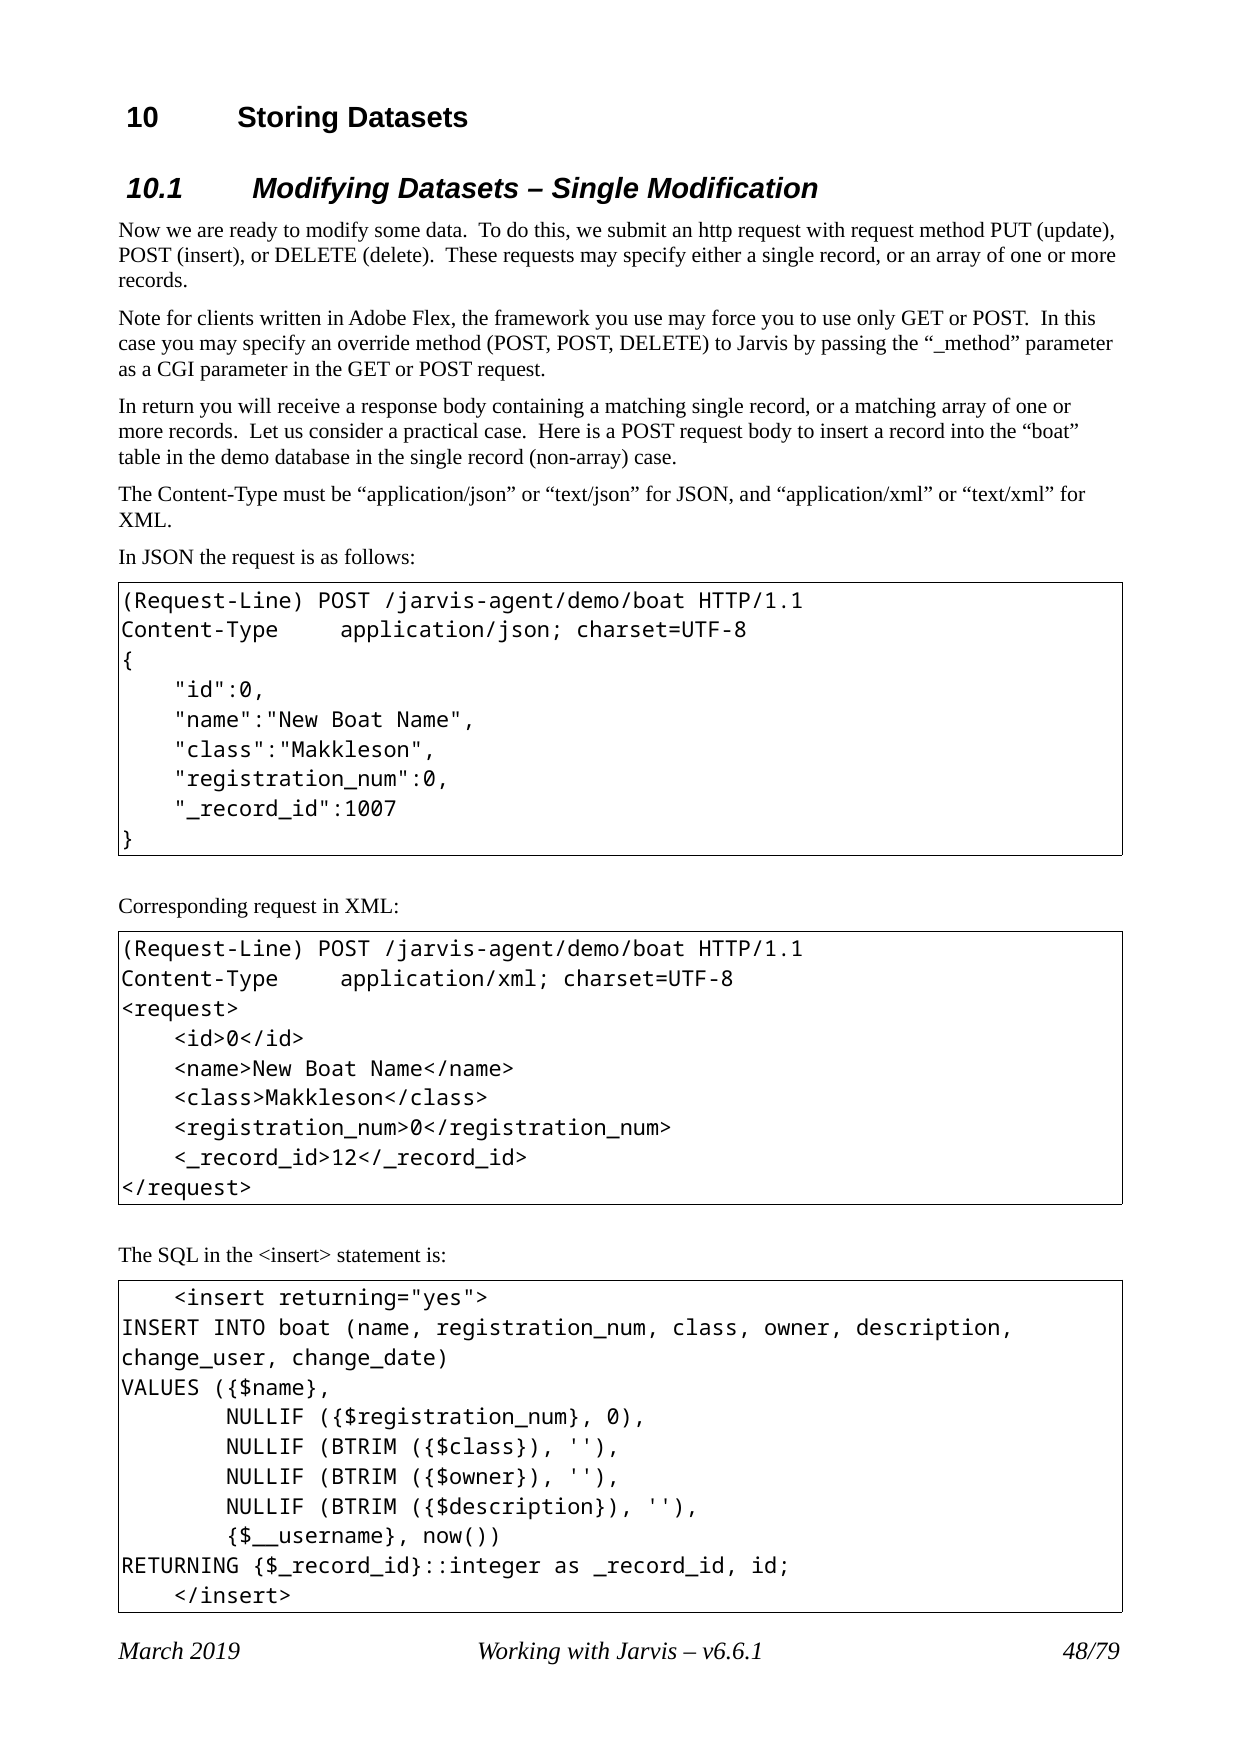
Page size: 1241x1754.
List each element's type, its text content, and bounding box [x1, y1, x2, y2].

text In return you will receive a response body containing a matching single record, or a matching array of one or more records. Let us consider a practical case. Here is a POST request body to insert a record into the “boat” table in the demo database in the single record (non-array) case. [118, 393, 1122, 469]
text "name":"New Boat Name", [119, 701, 1122, 731]
text The SQL in the <insert> statement is: [118, 1242, 1122, 1267]
text <request> [119, 990, 1122, 1020]
text In JSON the request is as follows: [118, 544, 1122, 569]
text "registration_num":0, "_record_id":1007 } [119, 761, 1122, 855]
text (Request-Line) POST /jarvis-agent/demo/boat HTTP/1.1 [119, 583, 1122, 612]
text NULLIF (BTRIM ({$owner}), ''), [119, 1458, 1122, 1488]
text <_record_id>12</_record_id> [119, 1139, 1122, 1169]
text Content-Type application/json; charset=UTF-8 [119, 612, 1122, 642]
text <registration_num>0</registration_num> [119, 1109, 1122, 1139]
text <insert returning="yes"> [119, 1281, 1122, 1309]
text "class":"Makkleson", [119, 731, 1122, 761]
text </request> [119, 1169, 1122, 1204]
text <class>Makkleson</class> [119, 1080, 1122, 1109]
subtitle Modifying Datasets – Single Modification [118, 171, 1122, 204]
text NULLIF (BTRIM ({$description}), ''), [119, 1488, 1122, 1518]
text NULLIF (BTRIM ({$class}), ''), [119, 1428, 1122, 1458]
text Content-Type application/xml; charset=UTF-8 [119, 961, 1122, 990]
text NULLIF ({$registration_num}, 0), [119, 1399, 1122, 1428]
text </insert> [119, 1577, 1122, 1612]
text <name>New Boat Name</name> [119, 1050, 1122, 1080]
text INSERT INTO boat (name, registration_num, class, owner, description, change_user, change_date) [119, 1309, 1122, 1369]
text <id>0</id> [119, 1020, 1122, 1050]
text VALUES ({$name}, [119, 1369, 1122, 1399]
text { [119, 642, 1122, 671]
text Note for clients written in Adobe Flex, the framework you use may force you to use only GET or POST. In this case you may specify an override method (POST, POST, DELETE) to Jarvis by passing the “_method” parameter as a CGI parameter in the GET or POST request. [118, 305, 1122, 381]
text {$__username}, now()) [119, 1518, 1122, 1548]
text Now we are ready to modify some data. To do this, we submit an http request with request method PUT (update), POST (insert), or DELETE (delete). These requests may specify either a single record, or an array of one or more records. [118, 217, 1122, 293]
text (Request-Line) POST /jarvis-agent/demo/boat HTTP/1.1 [119, 932, 1122, 961]
subtitle Storing Datasets [118, 100, 1122, 133]
text "id":0, [119, 671, 1122, 701]
text Corresponding request in XML: [118, 893, 1122, 918]
text RETURNING {$_record_id}::integer as _record_id, id; [119, 1548, 1122, 1577]
text The Content-Type must be “application/json” or “text/json” for JSON, and “application/xml” or “text/xml” for XML. [118, 481, 1122, 532]
